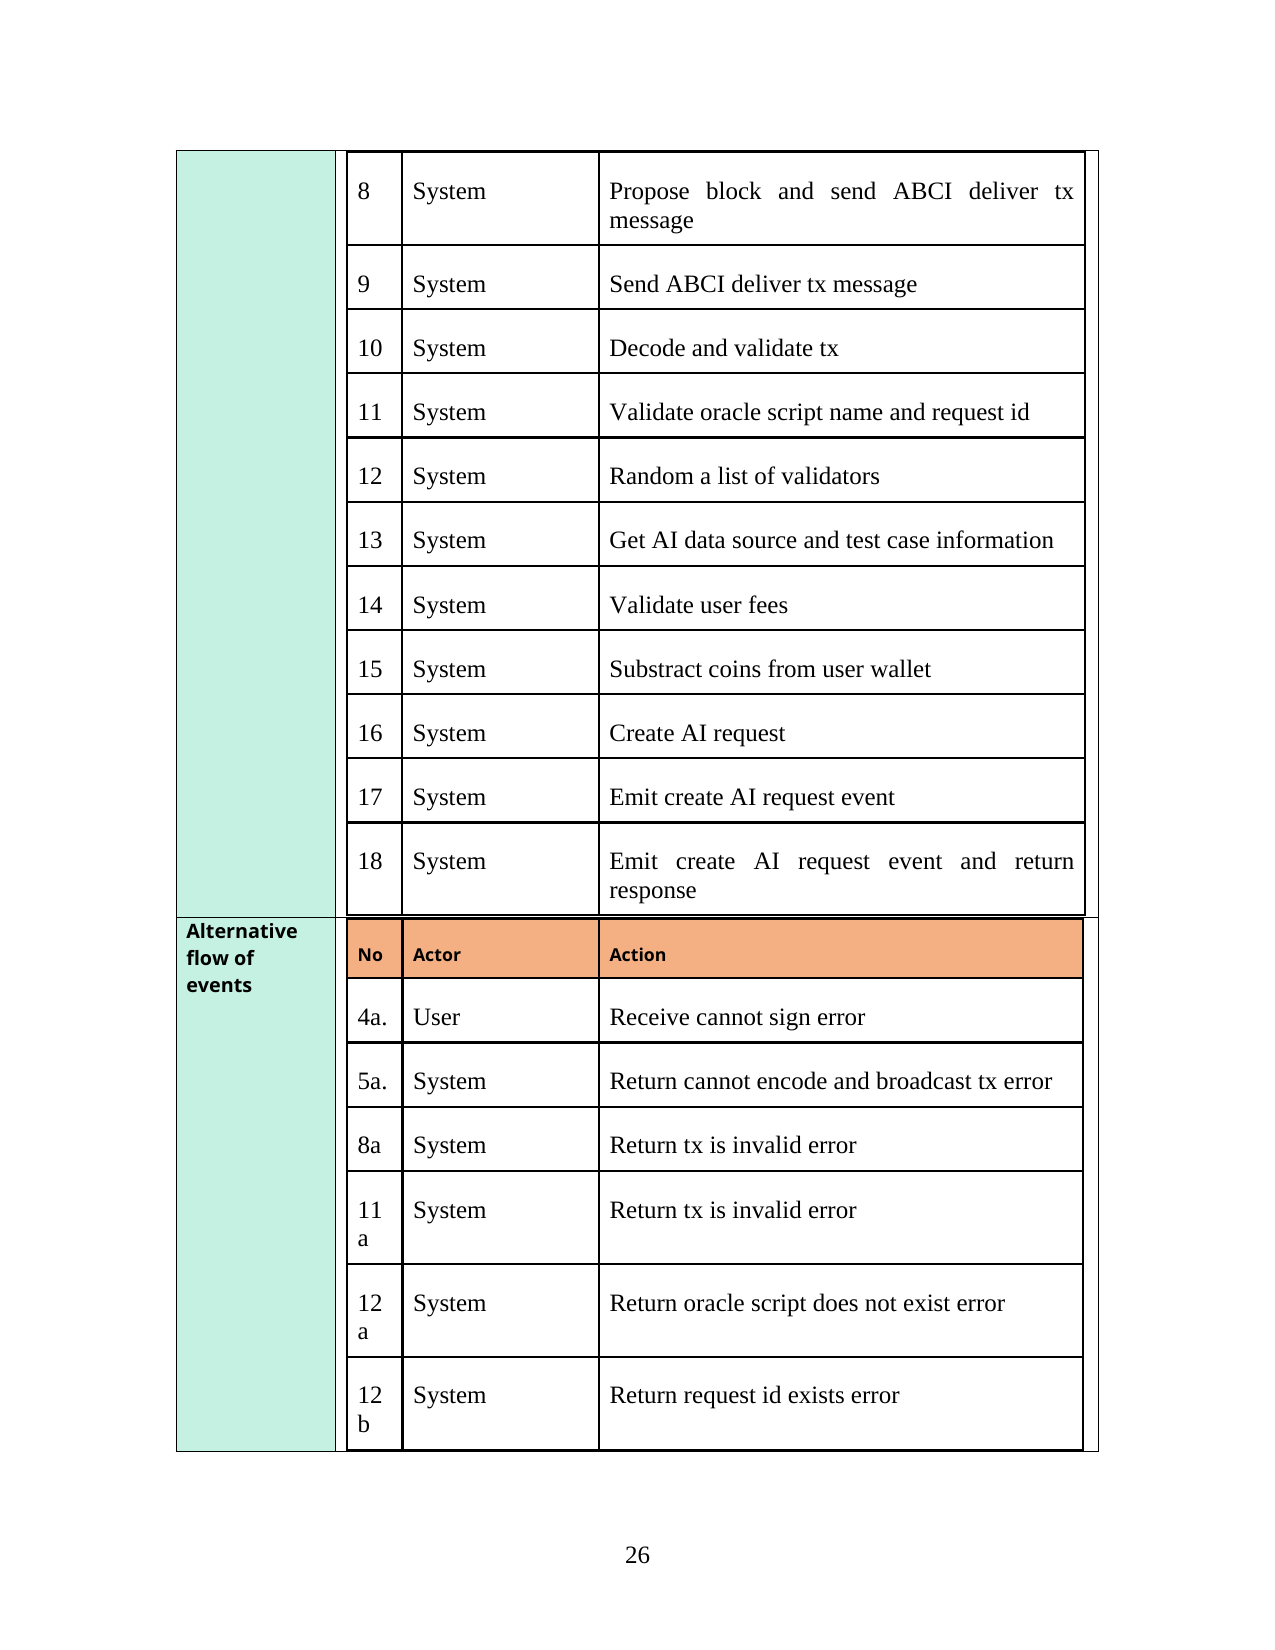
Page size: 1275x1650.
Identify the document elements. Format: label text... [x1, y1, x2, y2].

table_cell 13 [348, 503, 401, 565]
table_cell System [403, 246, 598, 308]
table_cell 11 [348, 374, 401, 436]
table_cell Emit create AI request event and return response [600, 824, 1084, 914]
table_cell System [403, 310, 598, 372]
table_cell System [403, 439, 598, 501]
table_cell Return tx is invalid error [600, 1172, 1082, 1263]
table_cell 14 [348, 567, 401, 629]
table_cell Return tx is invalid error [600, 1108, 1082, 1170]
table_cell Return request id exists error [600, 1358, 1082, 1448]
table_cell 5a. [348, 1044, 401, 1106]
table_cell System [403, 153, 598, 244]
table_cell System [404, 1358, 598, 1448]
table_cell 8 [348, 153, 401, 244]
table_cell Get AI data source and test case information [600, 503, 1084, 565]
table_cell Receive cannot sign error [600, 979, 1082, 1041]
table_cell 12a [348, 1265, 401, 1356]
table_cell 9 [348, 246, 401, 308]
table_header No [348, 920, 401, 977]
table_cell Validate oracle script name and request id [600, 374, 1084, 436]
table_cell [336, 918, 346, 1451]
table_cell [1084, 918, 1098, 1451]
table_cell 16 [348, 695, 401, 757]
table_header Actor [404, 920, 598, 977]
table_cell Validate user fees [600, 567, 1084, 629]
table_cell Substract coins from user wallet [600, 631, 1084, 693]
table_cell System [403, 695, 598, 757]
table_cell System [404, 1044, 598, 1106]
table_cell System [404, 1172, 598, 1263]
table_cell Emit create AI request event [600, 759, 1084, 821]
table_cell 8a [348, 1108, 401, 1170]
table_cell [177, 151, 335, 917]
table_cell 11a [348, 1172, 401, 1263]
table_cell System [403, 567, 598, 629]
table_cell 12b [348, 1358, 401, 1448]
table_cell [336, 151, 1098, 917]
table_header Action [600, 920, 1082, 977]
table_cell Random a list of validators [600, 439, 1084, 501]
table_cell 4a. [348, 979, 401, 1041]
table_cell 12 [348, 439, 401, 501]
table_cell 17 [348, 759, 401, 821]
table_cell System [404, 1108, 598, 1170]
table_cell User [404, 979, 598, 1041]
table_cell Propose block and send ABCI deliver tx message [600, 153, 1084, 244]
table_cell System [404, 1265, 598, 1356]
table_cell System [403, 374, 598, 436]
table_cell System [403, 631, 598, 693]
table_cell 10 [348, 310, 401, 372]
table_cell System [403, 759, 598, 821]
table_cell System [403, 824, 598, 914]
table_cell Send ABCI deliver tx message [600, 246, 1084, 308]
table_cell Alternative flow of events [177, 918, 335, 1451]
table_cell 15 [348, 631, 401, 693]
table_cell System [403, 503, 598, 565]
table_cell Create AI request [600, 695, 1084, 757]
table_cell 18 [348, 824, 401, 914]
table_cell Return oracle script does not exist error [600, 1265, 1082, 1356]
table_cell Decode and validate tx [600, 310, 1084, 372]
table_cell Return cannot encode and broadcast tx error [600, 1044, 1082, 1106]
